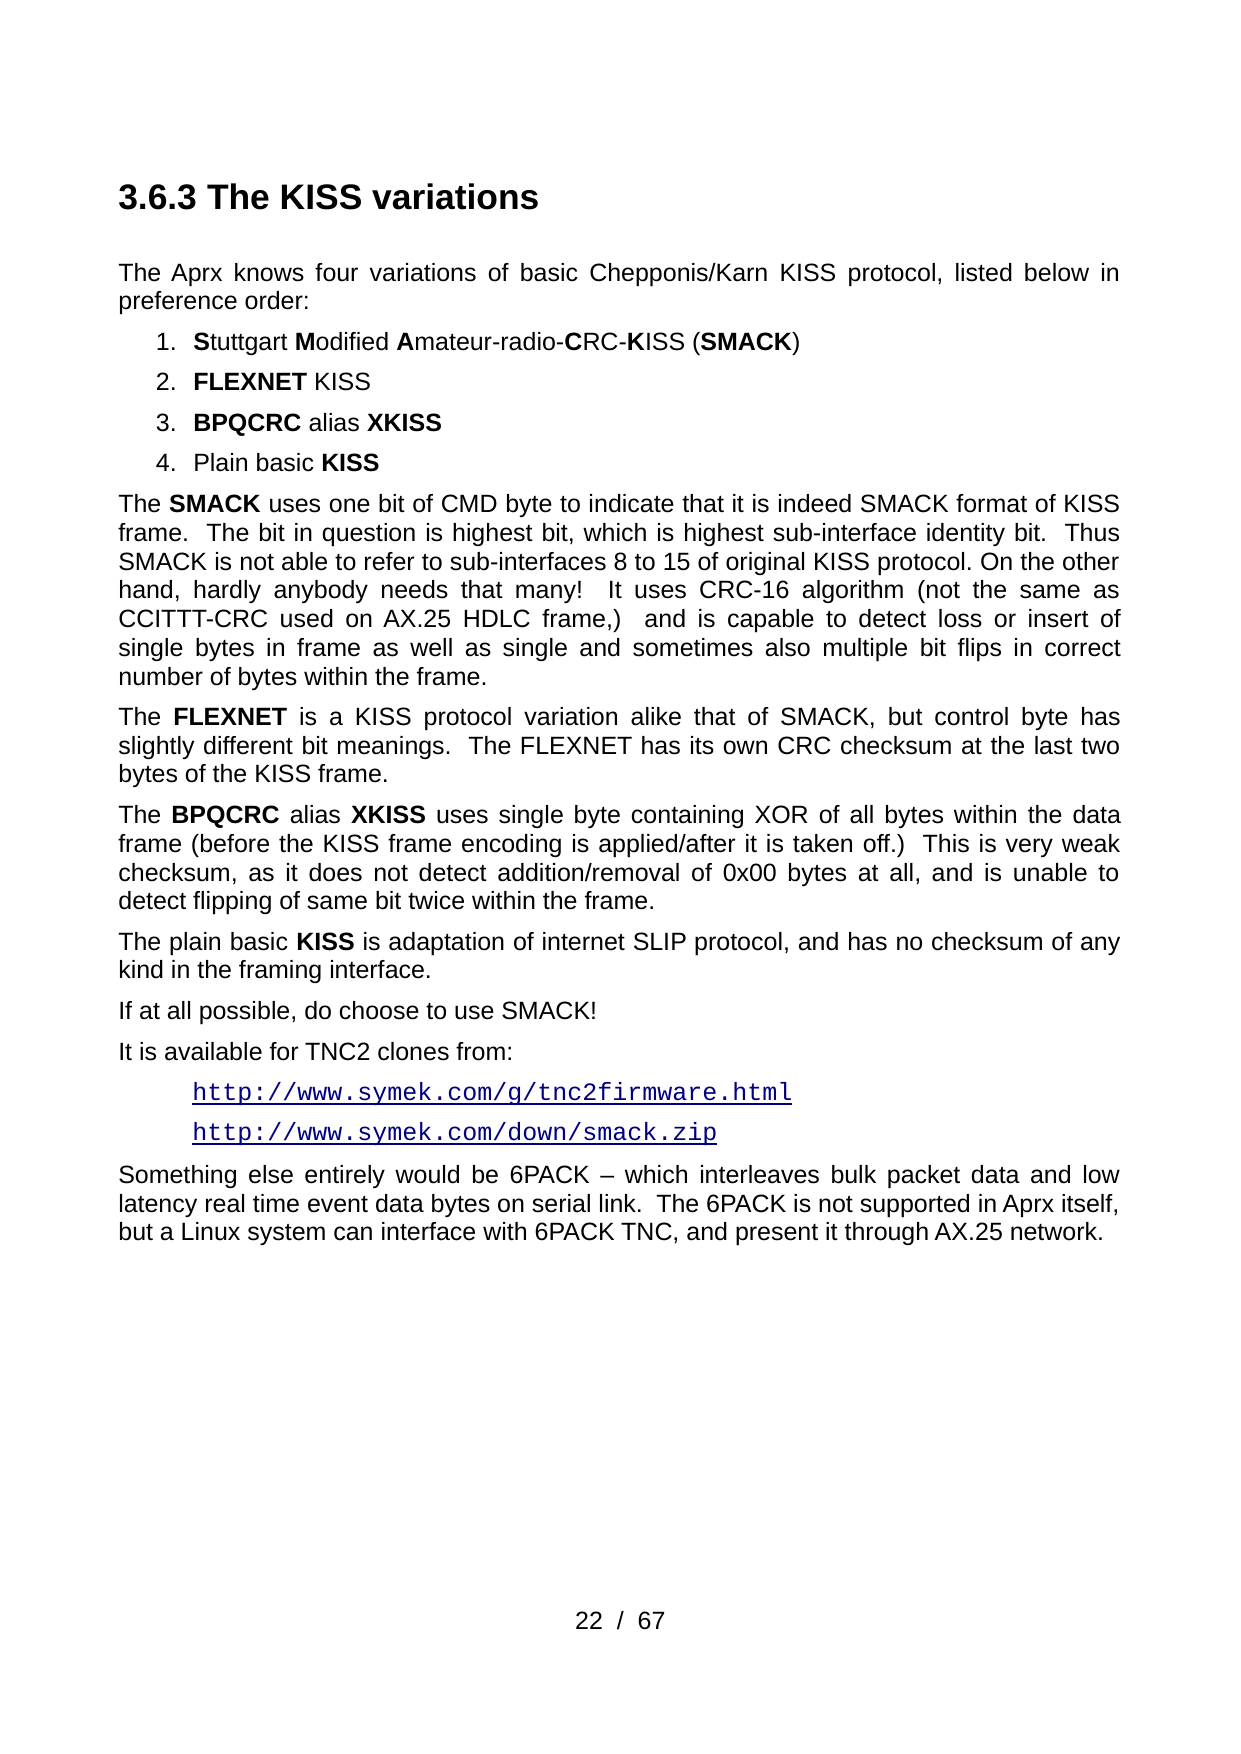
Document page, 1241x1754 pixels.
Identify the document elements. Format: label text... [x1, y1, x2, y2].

text The plain basic KISS is adaptation of internet SLIP protocol, and has no checksum of any kind in the framing interface. [118, 927, 1122, 984]
text Something else entirely would be 6PACK – which interleaves bulk packet data and low latency real time event data bytes on serial link. The 6PACK is not supported in Aprx itself, but a Linux system can interface with 6PACK TNC, and present it through AX.25 network. [118, 1160, 1122, 1246]
subtitle The KISS variations [118, 176, 1122, 217]
text http://www.symek.com/g/tnc2firmware.html [118, 1077, 1122, 1108]
text The FLEXNET is a KISS protocol variation alike that of SMACK, but control byte has slightly different bit meanings. The FLEXNET has its own CRC checksum at the last two bytes of the KISS frame. [118, 702, 1122, 788]
list FLEXNET KISS [156, 367, 1122, 396]
text It is available for TNC2 clones from: [118, 1037, 1122, 1065]
text The Aprx knows four variations of basic Chepponis/Karn KISS protocol, listed below in preference order: [118, 258, 1122, 315]
text The BPQCRC alias XKISS uses single byte containing XOR of all bytes within the data frame (before the KISS frame encoding is applied/after it is taken off.) This is very weak checksum, as it does not detect addition/removal of 0x00 bytes at all, and is unable to detect flipping of same bit twice within the frame. [118, 800, 1122, 915]
list Plain basic KISS [156, 448, 1122, 477]
text If at all possible, do choose to use SMACK! [118, 996, 1122, 1025]
text The SMACK uses one bit of CMD byte to indicate that it is indeed SMACK format of KISS frame. The bit in question is highest bit, which is highest sub-interface identity bit. Thus SMACK is not able to refer to sub-interfaces 8 to 15 of original KISS protocol. On the other hand, hardly anybody needs that many! It uses CRC-16 algorithm (not the same as CCITTT-CRC used on AX.25 HDLC frame,) and is capable to detect loss or insert of single bytes in frame as well as single and sometimes also multiple bit flips in correct number of bytes within the frame. [118, 489, 1122, 690]
list Stuttgart Modified Amateur-radio-CRC-KISS (SMACK) [156, 327, 1122, 356]
list BPQCRC alias XKISS [156, 408, 1122, 437]
text http://www.symek.com/down/smack.zip [192, 1120, 1122, 1148]
